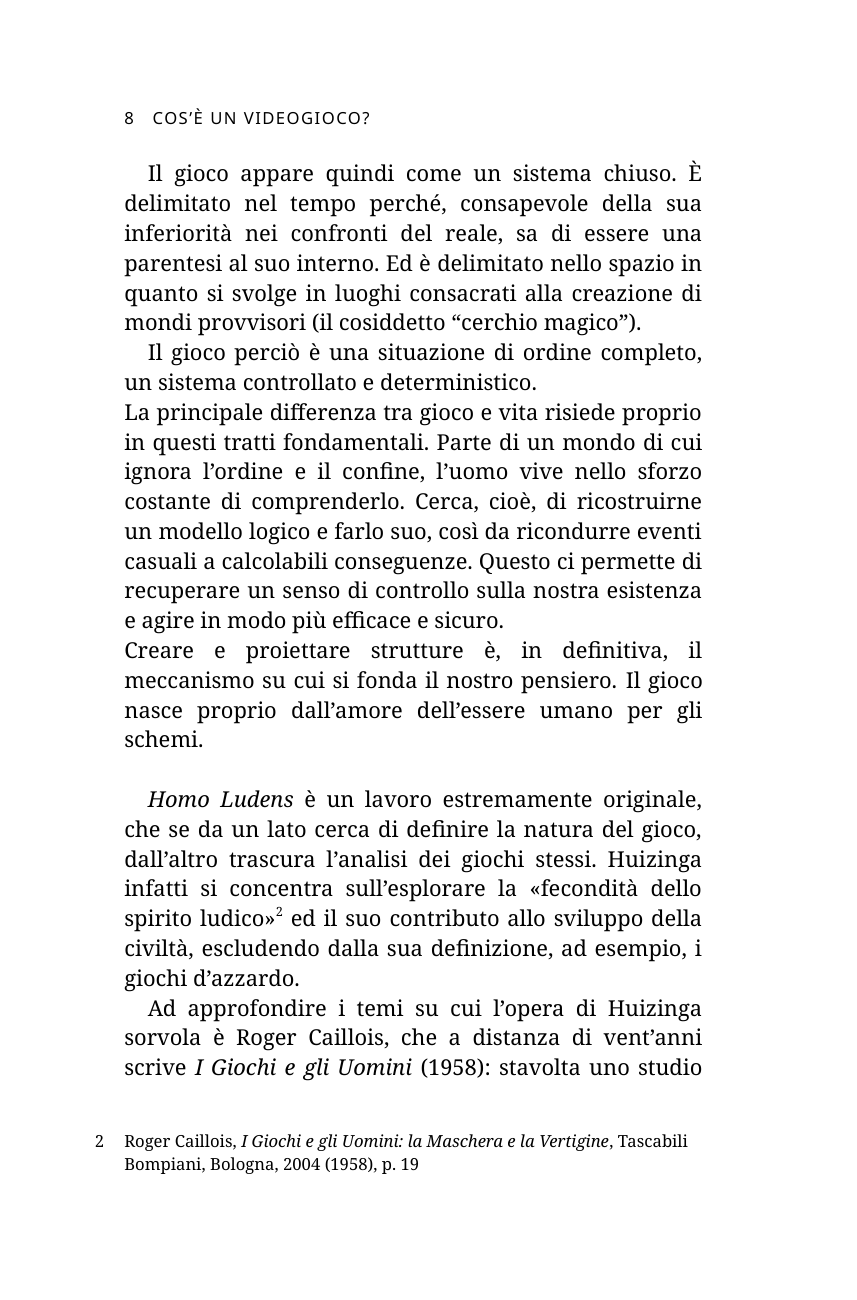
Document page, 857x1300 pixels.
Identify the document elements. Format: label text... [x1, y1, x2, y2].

text Il gioco appare quindi come un sistema chiuso. È delimitato nel tempo perché, consapevole della sua inferiorità nei confronti del reale, sa di essere una parentesi al suo interno. Ed è delimitato nello spazio in quanto si svolge in luoghi consacrati alla creazione di mondi provvisori (il cosiddetto “cerchio magico”). [124, 158, 703, 337]
text Creare e proiettare strutture è, in definitiva, il meccanismo su cui si fonda il nostro pensiero. Il gioco nasce proprio dal­l’amore dell’essere umano per gli schemi. [124, 635, 703, 754]
text Ad approfondire i temi su cui l’opera di Huizinga sorvola è Roger Caillois, che a distanza di vent’anni scrive I Giochi e gli Uomini (1958): stavolta uno studio [124, 993, 703, 1082]
text Homo Ludens è un lavoro estremamente originale, che se da un lato cerca di definire la natura del gioco, dall’altro trascura l’analisi dei giochi stessi. Huizinga infatti si concentra sull’esplorare la «fecondità dello spirito ludico» ed il suo contributo allo sviluppo della civiltà, escludendo dalla sua definizione, ad esempio, i giochi d’azzardo. [124, 784, 703, 993]
text Il gioco perciò è una situazione di ordine completo, un sistema controllato e deterministico. [124, 337, 703, 397]
text Roger Caillois, I Giochi e gli Uomini: la Maschera e la Vertigine, Tascabili Bompiani, Bologna, 2004 (1958), p. 19 [94, 1130, 703, 1175]
text La principale differenza tra gioco e vita risiede proprio in questi tratti fondamentali. Parte di un mondo di cui ignora l’ordine e il confine, l’uomo vive nello sforzo costante di comprenderlo. Cerca, cioè, di ricostruirne un modello logico e farlo suo, così da ricondurre eventi casuali a calcolabili conseguenze. Questo ci permette di recuperare un senso di controllo sulla nostra esistenza e agire in modo più efficace e sicuro. [124, 397, 703, 635]
